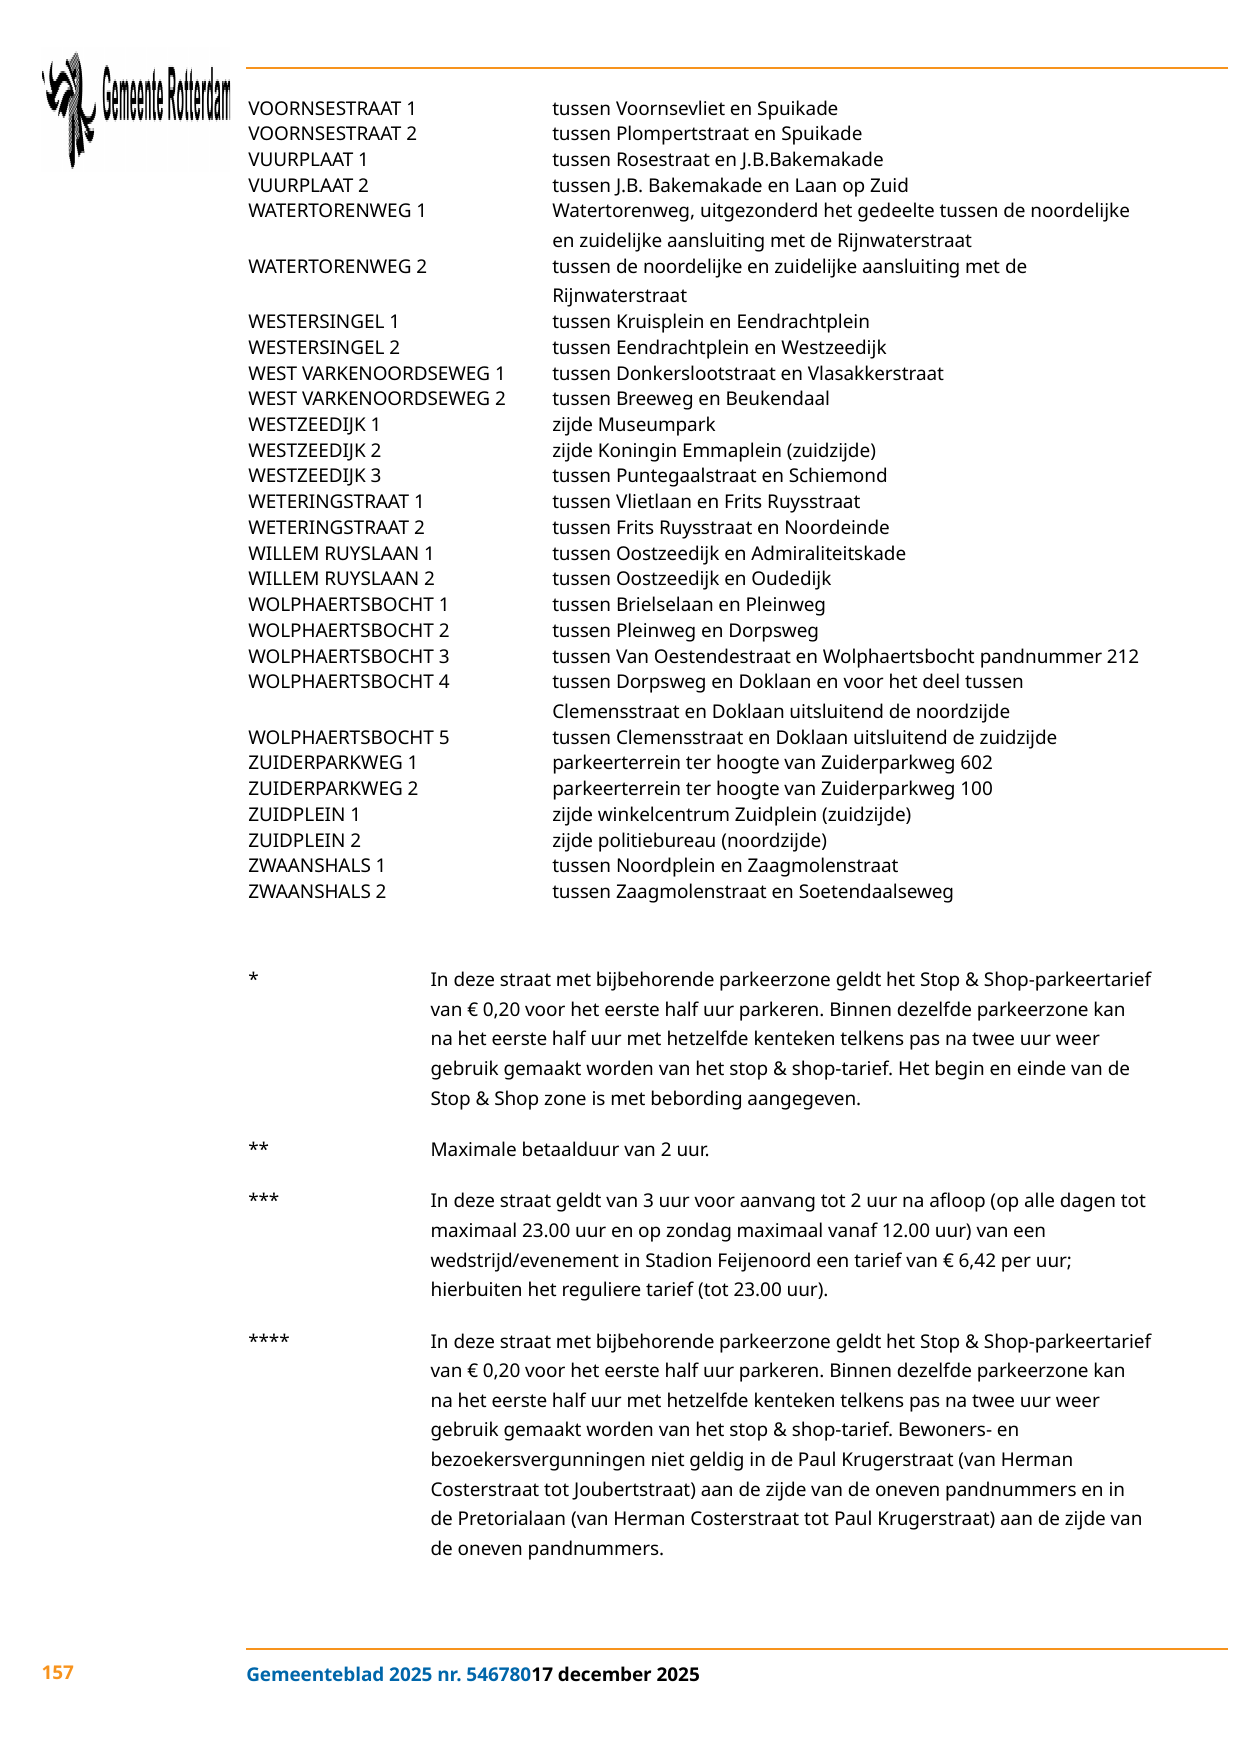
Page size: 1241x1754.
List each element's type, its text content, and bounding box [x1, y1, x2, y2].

table_cell **** [248, 1328, 430, 1590]
table_cell WESTZEEDIJK 2 [248, 437, 552, 463]
table_cell [248, 1302, 430, 1328]
table_cell tussen Kruisplein en Eendrachtplein [552, 308, 1152, 334]
table_cell tussen Brielselaan en Pleinweg [552, 591, 1152, 617]
table_cell VUURPLAAT 1 [248, 146, 552, 172]
table_cell WEST VARKENOORDSEWEG 1 [248, 360, 552, 386]
table_cell [430, 1111, 1152, 1136]
table_cell ZWAANSHALS 1 [248, 853, 552, 878]
table_cell tussen Van Oestendestraat en Wolphaertsbocht pandnummer 212 [552, 643, 1152, 668]
table_cell parkeerterrein ter hoogte van Zuiderparkweg 602 [552, 750, 1152, 775]
table_cell ZUIDERPARKWEG 2 [248, 775, 552, 801]
table_cell VOORNSESTRAAT 1 [248, 95, 552, 121]
table_cell tussen Frits Ruysstraat en Noordeinde [552, 514, 1152, 540]
table_cell In deze straat met bijbehorende parkeerzone geldt het Stop & Shop-parkeertarief van € 0,20 voor het eerste half uur parkeren. Binnen dezelfde parkeerzone kan na het eerste half uur met hetzelfde kenteken telkens pas na twee uur weer gebruik gemaakt worden van het stop & shop-tarief. Bewoners- en bezoekersvergunningen niet geldig in de Paul Krugerstraat (van Herman Costerstraat tot Joubertstraat) aan de zijde van de oneven pandnummers en in de Pretorialaan (van Herman Costerstraat tot Paul Krugerstraat) aan de zijde van de oneven pandnummers. [430, 1328, 1152, 1590]
table_cell WESTERSINGEL 1 [248, 308, 552, 334]
table_cell WATERTORENWEG 2 [248, 253, 552, 308]
table_cell tussen Oostzeedijk en Oudedijk [552, 566, 1152, 591]
table_cell [430, 1302, 1152, 1328]
table_cell WETERINGSTRAAT 1 [248, 489, 552, 514]
table_cell zijde winkelcentrum Zuidplein (zuidzijde) [552, 801, 1152, 827]
table_cell tussen Plompertstraat en Spuikade [552, 121, 1152, 146]
table_cell WETERINGSTRAAT 2 [248, 514, 552, 540]
table_cell zijde Museumpark [552, 411, 1152, 437]
picture [41, 47, 231, 172]
table_cell WATERTORENWEG 1 [248, 198, 552, 253]
table_cell VOORNSESTRAAT 2 [248, 121, 552, 146]
table_cell tussen Oostzeedijk en Admiraliteitskade [552, 540, 1152, 566]
table_cell tussen Zaagmolenstraat en Soetendaalseweg [552, 878, 1152, 904]
table_cell WOLPHAERTSBOCHT 1 [248, 591, 552, 617]
table_cell tussen Eendrachtplein en Westzeedijk [552, 334, 1152, 360]
table_cell tussen Pleinweg en Dorpsweg [552, 617, 1152, 643]
table_cell tussen Donkerslootstraat en Vlasakkerstraat [552, 360, 1152, 386]
table_header * [248, 966, 430, 1111]
table_cell tussen Dorpsweg en Doklaan en voor het deel tussen Clemensstraat en Doklaan uitsluitend de noordzijde [552, 669, 1152, 724]
table_cell parkeerterrein ter hoogte van Zuiderparkweg 100 [552, 775, 1152, 801]
table_cell zijde politiebureau (noordzijde) [552, 827, 1152, 852]
table_cell WILLEM RUYSLAAN 2 [248, 566, 552, 591]
table_cell [248, 1111, 430, 1136]
table_cell tussen Breeweg en Beukendaal [552, 386, 1152, 411]
table_cell tussen de noordelijke en zuidelijke aansluiting met de Rijnwaterstraat [552, 253, 1152, 308]
table_cell *** [248, 1188, 430, 1302]
table_cell VUURPLAAT 2 [248, 172, 552, 198]
table_cell ZUIDPLEIN 1 [248, 801, 552, 827]
table_cell tussen Vlietlaan en Frits Ruysstraat [552, 489, 1152, 514]
table_cell WILLEM RUYSLAAN 1 [248, 540, 552, 566]
table_cell Watertorenweg, uitgezonderd het gedeelte tussen de noordelijke en zuidelijke aansluiting met de Rijnwaterstraat [552, 198, 1152, 253]
table_cell ** [248, 1136, 430, 1162]
table_cell WOLPHAERTSBOCHT 2 [248, 617, 552, 643]
table_cell Maximale betaalduur van 2 uur. [430, 1136, 1152, 1162]
table_cell ZWAANSHALS 2 [248, 878, 552, 904]
table_cell WOLPHAERTSBOCHT 3 [248, 643, 552, 668]
table_cell WOLPHAERTSBOCHT 4 [248, 669, 552, 724]
table_cell ZUIDPLEIN 2 [248, 827, 552, 852]
table_cell WEST VARKENOORDSEWEG 2 [248, 386, 552, 411]
table_cell tussen J.B. Bakemakade en Laan op Zuid [552, 172, 1152, 198]
table_cell tussen Voornsevliet en Spuikade [552, 95, 1152, 121]
table_cell ZUIDERPARKWEG 1 [248, 750, 552, 775]
table_cell [248, 1162, 430, 1188]
table_cell [430, 1162, 1152, 1188]
table_cell WOLPHAERTSBOCHT 5 [248, 724, 552, 749]
table_cell tussen Puntegaalstraat en Schiemond [552, 463, 1152, 488]
table_cell WESTZEEDIJK 1 [248, 411, 552, 437]
table_cell In deze straat geldt van 3 uur voor aanvang tot 2 uur na afloop (op alle dagen tot maximaal 23.00 uur en op zondag maximaal vanaf 12.00 uur) van een wedstrijd/evenement in Stadion Feijenoord een tarief van € 6,42 per uur; hierbuiten het reguliere tarief (tot 23.00 uur). [430, 1188, 1152, 1302]
table_header In deze straat met bijbehorende parkeerzone geldt het Stop & Shop-parkeertarief van € 0,20 voor het eerste half uur parkeren. Binnen dezelfde parkeerzone kan na het eerste half uur met hetzelfde kenteken telkens pas na twee uur weer gebruik gemaakt worden van het stop & shop-tarief. Het begin en einde van de Stop & Shop zone is met bebording aangegeven. [430, 966, 1152, 1111]
table_cell WESTZEEDIJK 3 [248, 463, 552, 488]
table_cell tussen Rosestraat en J.B.Bakemakade [552, 146, 1152, 172]
table_cell tussen Noordplein en Zaagmolenstraat [552, 853, 1152, 878]
table_cell zijde Koningin Emmaplein (zuidzijde) [552, 437, 1152, 463]
table_cell tussen Clemensstraat en Doklaan uitsluitend de zuidzijde [552, 724, 1152, 749]
table_cell WESTERSINGEL 2 [248, 334, 552, 360]
